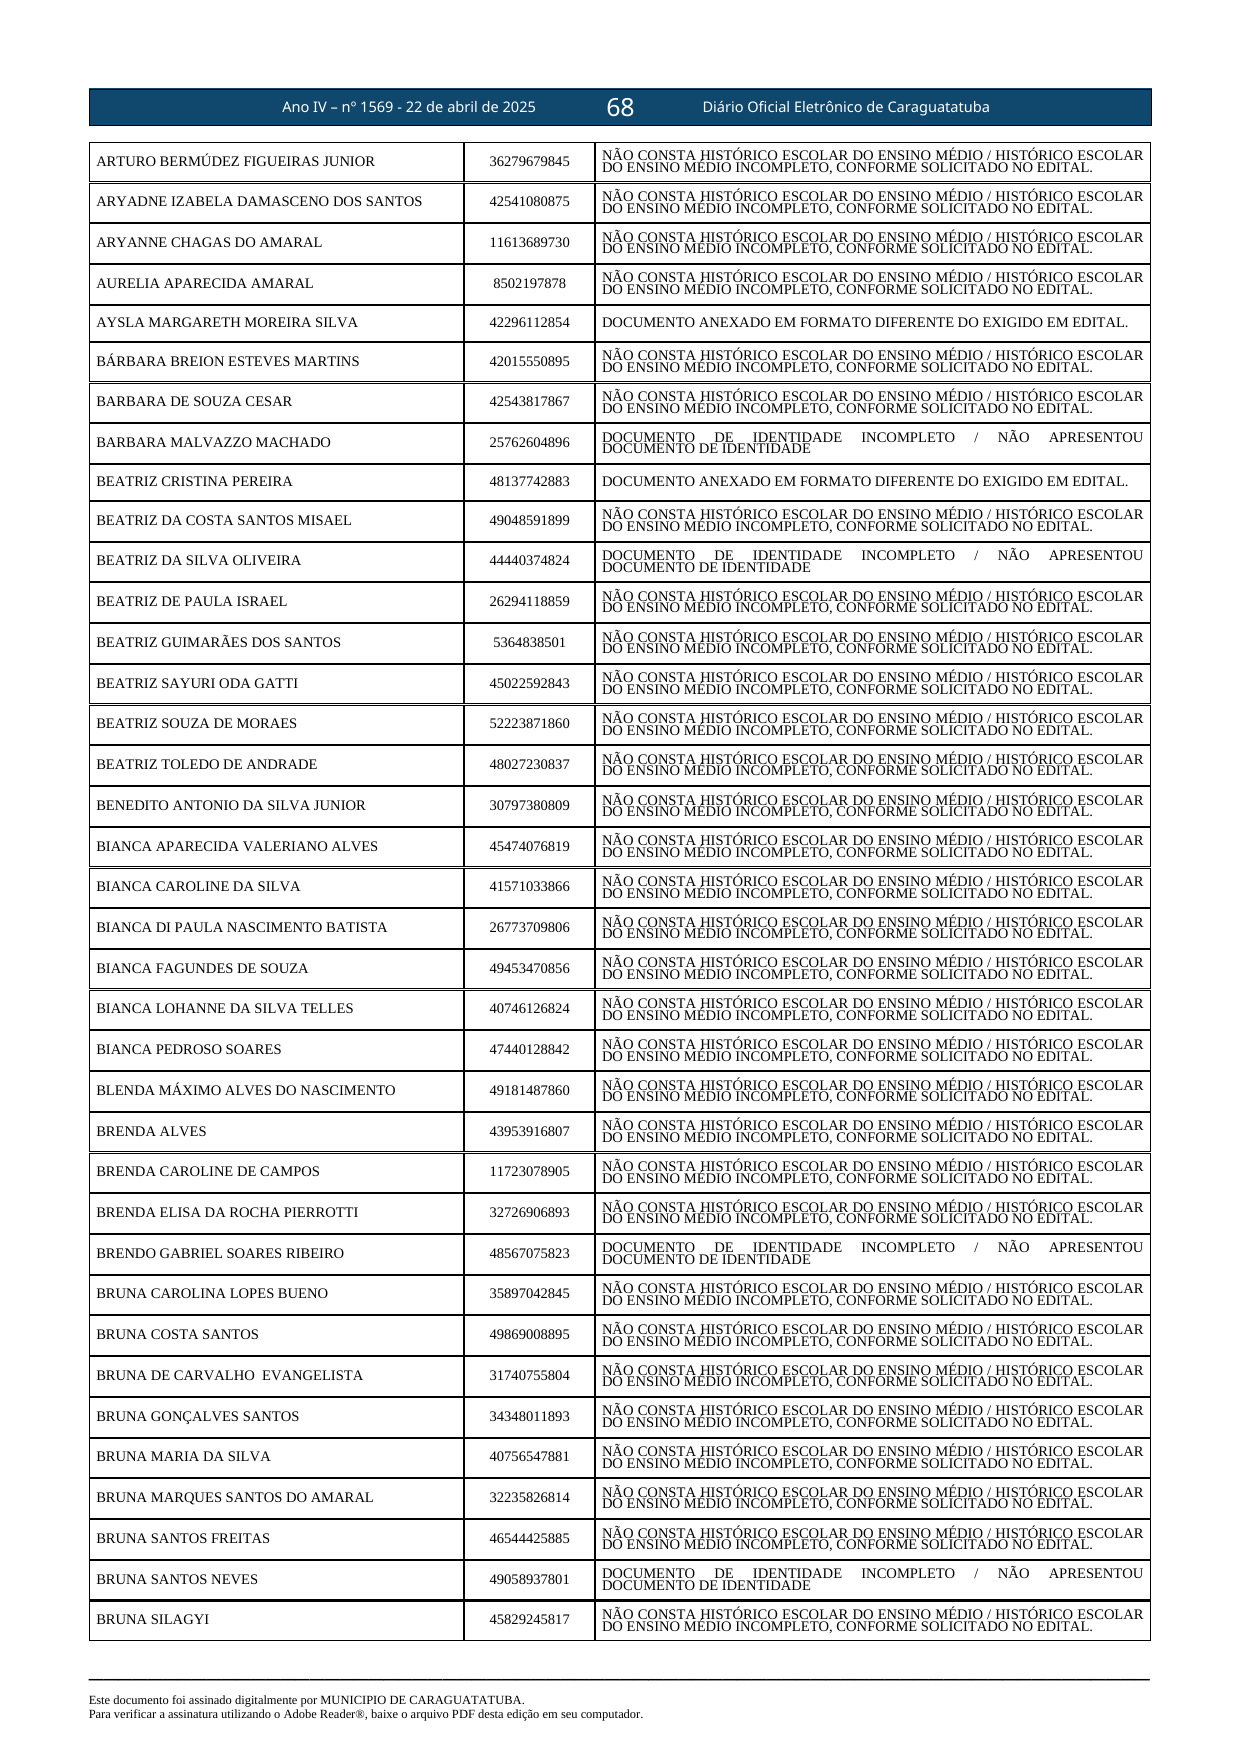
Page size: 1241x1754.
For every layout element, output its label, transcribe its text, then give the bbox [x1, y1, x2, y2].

table_cell BARBARA DE SOUZA CESAR [90, 384, 463, 422]
table_cell BRUNA SANTOS NEVES [90, 1561, 463, 1599]
table_cell BARBARA MALVAZZO MACHADO [90, 424, 463, 463]
table_cell 36279679845 [465, 143, 594, 181]
table_cell NÃO CONSTA HISTÓRICO ESCOLAR DO ENSINO MÉDIO / HISTÓRICO ESCOLAR DO ENSINO MÉDIO INCOMPLETO, CONFORME SOLICITADO NO EDITAL. [596, 184, 1150, 222]
table_cell BRENDA CAROLINE DE CAMPOS [90, 1154, 463, 1192]
table_cell 45829245817 [465, 1602, 594, 1640]
table_cell NÃO CONSTA HISTÓRICO ESCOLAR DO ENSINO MÉDIO / HISTÓRICO ESCOLAR DO ENSINO MÉDIO INCOMPLETO, CONFORME SOLICITADO NO EDITAL. [596, 224, 1150, 263]
table_cell 43953916807 [465, 1113, 594, 1151]
table_cell 42015550895 [465, 343, 594, 381]
table_cell 40756547881 [465, 1439, 594, 1477]
table_cell NÃO CONSTA HISTÓRICO ESCOLAR DO ENSINO MÉDIO / HISTÓRICO ESCOLAR DO ENSINO MÉDIO INCOMPLETO, CONFORME SOLICITADO NO EDITAL. [596, 706, 1150, 744]
table_cell 45022592843 [465, 665, 594, 703]
table_cell 45474076819 [465, 828, 594, 866]
table_cell 48137742883 [465, 465, 594, 500]
table_cell 25762604896 [465, 424, 594, 463]
table_cell DOCUMENTO ANEXADO EM FORMATO DIFERENTE DO EXIGIDO EM EDITAL. [596, 306, 1150, 341]
table_cell 52223871860 [465, 706, 594, 744]
table_cell NÃO CONSTA HISTÓRICO ESCOLAR DO ENSINO MÉDIO / HISTÓRICO ESCOLAR DO ENSINO MÉDIO INCOMPLETO, CONFORME SOLICITADO NO EDITAL. [596, 1520, 1150, 1559]
table_cell 48027230837 [465, 746, 594, 785]
table_cell BEATRIZ SOUZA DE MORAES [90, 706, 463, 744]
table_cell DOCUMENTO ANEXADO EM FORMATO DIFERENTE DO EXIGIDO EM EDITAL. [596, 465, 1150, 500]
table_cell NÃO CONSTA HISTÓRICO ESCOLAR DO ENSINO MÉDIO / HISTÓRICO ESCOLAR DO ENSINO MÉDIO INCOMPLETO, CONFORME SOLICITADO NO EDITAL. [596, 143, 1150, 181]
table_cell 34348011893 [465, 1398, 594, 1437]
table_cell 49058937801 [465, 1561, 594, 1599]
table_cell NÃO CONSTA HISTÓRICO ESCOLAR DO ENSINO MÉDIO / HISTÓRICO ESCOLAR DO ENSINO MÉDIO INCOMPLETO, CONFORME SOLICITADO NO EDITAL. [596, 583, 1150, 622]
table_cell NÃO CONSTA HISTÓRICO ESCOLAR DO ENSINO MÉDIO / HISTÓRICO ESCOLAR DO ENSINO MÉDIO INCOMPLETO, CONFORME SOLICITADO NO EDITAL. [596, 1479, 1150, 1518]
table_cell BRUNA SILAGYI [90, 1602, 463, 1640]
table_cell 49181487860 [465, 1072, 594, 1111]
table_cell NÃO CONSTA HISTÓRICO ESCOLAR DO ENSINO MÉDIO / HISTÓRICO ESCOLAR DO ENSINO MÉDIO INCOMPLETO, CONFORME SOLICITADO NO EDITAL. [596, 1154, 1150, 1192]
table_cell ARYANNE CHAGAS DO AMARAL [90, 224, 463, 263]
table_cell BRENDA ALVES [90, 1113, 463, 1151]
table_cell 47440128842 [465, 1031, 594, 1070]
table_cell BIANCA FAGUNDES DE SOUZA [90, 950, 463, 988]
table_cell 48567075823 [465, 1235, 594, 1274]
table_cell NÃO CONSTA HISTÓRICO ESCOLAR DO ENSINO MÉDIO / HISTÓRICO ESCOLAR DO ENSINO MÉDIO INCOMPLETO, CONFORME SOLICITADO NO EDITAL. [596, 1316, 1150, 1355]
table_cell 42541080875 [465, 184, 594, 222]
table_cell 11723078905 [465, 1154, 594, 1192]
table_cell 30797380809 [465, 787, 594, 826]
table_cell BRUNA GONÇALVES SANTOS [90, 1398, 463, 1437]
table_cell BIANCA DI PAULA NASCIMENTO BATISTA [90, 909, 463, 948]
table_cell 41571033866 [465, 869, 594, 907]
table_cell BEATRIZ GUIMARÃES DOS SANTOS [90, 624, 463, 663]
table_cell BRUNA COSTA SANTOS [90, 1316, 463, 1355]
table_cell BÁRBARA BREION ESTEVES MARTINS [90, 343, 463, 381]
table_cell NÃO CONSTA HISTÓRICO ESCOLAR DO ENSINO MÉDIO / HISTÓRICO ESCOLAR DO ENSINO MÉDIO INCOMPLETO, CONFORME SOLICITADO NO EDITAL. [596, 1398, 1150, 1437]
table_cell NÃO CONSTA HISTÓRICO ESCOLAR DO ENSINO MÉDIO / HISTÓRICO ESCOLAR DO ENSINO MÉDIO INCOMPLETO, CONFORME SOLICITADO NO EDITAL. [596, 991, 1150, 1029]
table_cell BLENDA MÁXIMO ALVES DO NASCIMENTO [90, 1072, 463, 1111]
table_cell NÃO CONSTA HISTÓRICO ESCOLAR DO ENSINO MÉDIO / HISTÓRICO ESCOLAR DO ENSINO MÉDIO INCOMPLETO, CONFORME SOLICITADO NO EDITAL. [596, 343, 1150, 381]
table_cell 26773709806 [465, 909, 594, 948]
table_cell BEATRIZ DE PAULA ISRAEL [90, 583, 463, 622]
table_cell BEATRIZ TOLEDO DE ANDRADE [90, 746, 463, 785]
table_cell NÃO CONSTA HISTÓRICO ESCOLAR DO ENSINO MÉDIO / HISTÓRICO ESCOLAR DO ENSINO MÉDIO INCOMPLETO, CONFORME SOLICITADO NO EDITAL. [596, 665, 1150, 703]
table_cell BEATRIZ CRISTINA PEREIRA [90, 465, 463, 500]
table_cell 32726906893 [465, 1194, 594, 1233]
table_cell NÃO CONSTA HISTÓRICO ESCOLAR DO ENSINO MÉDIO / HISTÓRICO ESCOLAR DO ENSINO MÉDIO INCOMPLETO, CONFORME SOLICITADO NO EDITAL. [596, 1439, 1150, 1477]
table_cell 11613689730 [465, 224, 594, 263]
table_cell 49048591899 [465, 502, 594, 541]
table_cell 26294118859 [465, 583, 594, 622]
table_cell BRUNA MARIA DA SILVA [90, 1439, 463, 1477]
table_cell NÃO CONSTA HISTÓRICO ESCOLAR DO ENSINO MÉDIO / HISTÓRICO ESCOLAR DO ENSINO MÉDIO INCOMPLETO, CONFORME SOLICITADO NO EDITAL. [596, 950, 1150, 988]
table_cell NÃO CONSTA HISTÓRICO ESCOLAR DO ENSINO MÉDIO / HISTÓRICO ESCOLAR DO ENSINO MÉDIO INCOMPLETO, CONFORME SOLICITADO NO EDITAL. [596, 746, 1150, 785]
table_cell NÃO CONSTA HISTÓRICO ESCOLAR DO ENSINO MÉDIO / HISTÓRICO ESCOLAR DO ENSINO MÉDIO INCOMPLETO, CONFORME SOLICITADO NO EDITAL. [596, 384, 1150, 422]
table_cell BRUNA DE CARVALHO EVANGELISTA [90, 1357, 463, 1396]
table_cell BRENDA ELISA DA ROCHA PIERROTTI [90, 1194, 463, 1233]
table_cell BENEDITO ANTONIO DA SILVA JUNIOR [90, 787, 463, 826]
table_cell ARTURO BERMÚDEZ FIGUEIRAS JUNIOR [90, 143, 463, 181]
table_cell AYSLA MARGARETH MOREIRA SILVA [90, 306, 463, 341]
table_cell NÃO CONSTA HISTÓRICO ESCOLAR DO ENSINO MÉDIO / HISTÓRICO ESCOLAR DO ENSINO MÉDIO INCOMPLETO, CONFORME SOLICITADO NO EDITAL. [596, 1072, 1150, 1111]
table_cell 42296112854 [465, 306, 594, 341]
table_cell NÃO CONSTA HISTÓRICO ESCOLAR DO ENSINO MÉDIO / HISTÓRICO ESCOLAR DO ENSINO MÉDIO INCOMPLETO, CONFORME SOLICITADO NO EDITAL. [596, 1113, 1150, 1151]
table_cell DOCUMENTO DE IDENTIDADE INCOMPLETO / NÃO APRESENTOU DOCUMENTO DE IDENTIDADE [596, 424, 1150, 463]
table_cell 31740755804 [465, 1357, 594, 1396]
table_cell BIANCA PEDROSO SOARES [90, 1031, 463, 1070]
table_cell ARYADNE IZABELA DAMASCENO DOS SANTOS [90, 184, 463, 222]
table_cell NÃO CONSTA HISTÓRICO ESCOLAR DO ENSINO MÉDIO / HISTÓRICO ESCOLAR DO ENSINO MÉDIO INCOMPLETO, CONFORME SOLICITADO NO EDITAL. [596, 787, 1150, 826]
table_cell NÃO CONSTA HISTÓRICO ESCOLAR DO ENSINO MÉDIO / HISTÓRICO ESCOLAR DO ENSINO MÉDIO INCOMPLETO, CONFORME SOLICITADO NO EDITAL. [596, 869, 1150, 907]
table_cell BRUNA CAROLINA LOPES BUENO [90, 1276, 463, 1314]
table_cell 49869008895 [465, 1316, 594, 1355]
table_cell NÃO CONSTA HISTÓRICO ESCOLAR DO ENSINO MÉDIO / HISTÓRICO ESCOLAR DO ENSINO MÉDIO INCOMPLETO, CONFORME SOLICITADO NO EDITAL. [596, 1602, 1150, 1640]
table_cell BIANCA LOHANNE DA SILVA TELLES [90, 991, 463, 1029]
table_cell DOCUMENTO DE IDENTIDADE INCOMPLETO / NÃO APRESENTOU DOCUMENTO DE IDENTIDADE [596, 1561, 1150, 1599]
table_cell NÃO CONSTA HISTÓRICO ESCOLAR DO ENSINO MÉDIO / HISTÓRICO ESCOLAR DO ENSINO MÉDIO INCOMPLETO, CONFORME SOLICITADO NO EDITAL. [596, 624, 1150, 663]
table_cell NÃO CONSTA HISTÓRICO ESCOLAR DO ENSINO MÉDIO / HISTÓRICO ESCOLAR DO ENSINO MÉDIO INCOMPLETO, CONFORME SOLICITADO NO EDITAL. [596, 502, 1150, 541]
table_cell DOCUMENTO DE IDENTIDADE INCOMPLETO / NÃO APRESENTOU DOCUMENTO DE IDENTIDADE [596, 543, 1150, 581]
table_cell BEATRIZ DA COSTA SANTOS MISAEL [90, 502, 463, 541]
table_cell NÃO CONSTA HISTÓRICO ESCOLAR DO ENSINO MÉDIO / HISTÓRICO ESCOLAR DO ENSINO MÉDIO INCOMPLETO, CONFORME SOLICITADO NO EDITAL. [596, 265, 1150, 304]
table_cell BIANCA APARECIDA VALERIANO ALVES [90, 828, 463, 866]
table_cell NÃO CONSTA HISTÓRICO ESCOLAR DO ENSINO MÉDIO / HISTÓRICO ESCOLAR DO ENSINO MÉDIO INCOMPLETO, CONFORME SOLICITADO NO EDITAL. [596, 1031, 1150, 1070]
table_cell 44440374824 [465, 543, 594, 581]
table_cell NÃO CONSTA HISTÓRICO ESCOLAR DO ENSINO MÉDIO / HISTÓRICO ESCOLAR DO ENSINO MÉDIO INCOMPLETO, CONFORME SOLICITADO NO EDITAL. [596, 909, 1150, 948]
table_cell 49453470856 [465, 950, 594, 988]
table_cell 35897042845 [465, 1276, 594, 1314]
table_cell BIANCA CAROLINE DA SILVA [90, 869, 463, 907]
table_cell BEATRIZ DA SILVA OLIVEIRA [90, 543, 463, 581]
table_cell 46544425885 [465, 1520, 594, 1559]
table_cell NÃO CONSTA HISTÓRICO ESCOLAR DO ENSINO MÉDIO / HISTÓRICO ESCOLAR DO ENSINO MÉDIO INCOMPLETO, CONFORME SOLICITADO NO EDITAL. [596, 1194, 1150, 1233]
table_cell BRUNA MARQUES SANTOS DO AMARAL [90, 1479, 463, 1518]
table_cell 42543817867 [465, 384, 594, 422]
table_cell NÃO CONSTA HISTÓRICO ESCOLAR DO ENSINO MÉDIO / HISTÓRICO ESCOLAR DO ENSINO MÉDIO INCOMPLETO, CONFORME SOLICITADO NO EDITAL. [596, 1276, 1150, 1314]
table_cell DOCUMENTO DE IDENTIDADE INCOMPLETO / NÃO APRESENTOU DOCUMENTO DE IDENTIDADE [596, 1235, 1150, 1274]
table_cell BEATRIZ SAYURI ODA GATTI [90, 665, 463, 703]
table_cell NÃO CONSTA HISTÓRICO ESCOLAR DO ENSINO MÉDIO / HISTÓRICO ESCOLAR DO ENSINO MÉDIO INCOMPLETO, CONFORME SOLICITADO NO EDITAL. [596, 828, 1150, 866]
table_cell 32235826814 [465, 1479, 594, 1518]
table_cell BRENDO GABRIEL SOARES RIBEIRO [90, 1235, 463, 1274]
table_cell 5364838501 [465, 624, 594, 663]
table_cell BRUNA SANTOS FREITAS [90, 1520, 463, 1559]
table_cell AURELIA APARECIDA AMARAL [90, 265, 463, 304]
table_cell NÃO CONSTA HISTÓRICO ESCOLAR DO ENSINO MÉDIO / HISTÓRICO ESCOLAR DO ENSINO MÉDIO INCOMPLETO, CONFORME SOLICITADO NO EDITAL. [596, 1357, 1150, 1396]
table_cell 8502197878 [465, 265, 594, 304]
table_cell 40746126824 [465, 991, 594, 1029]
